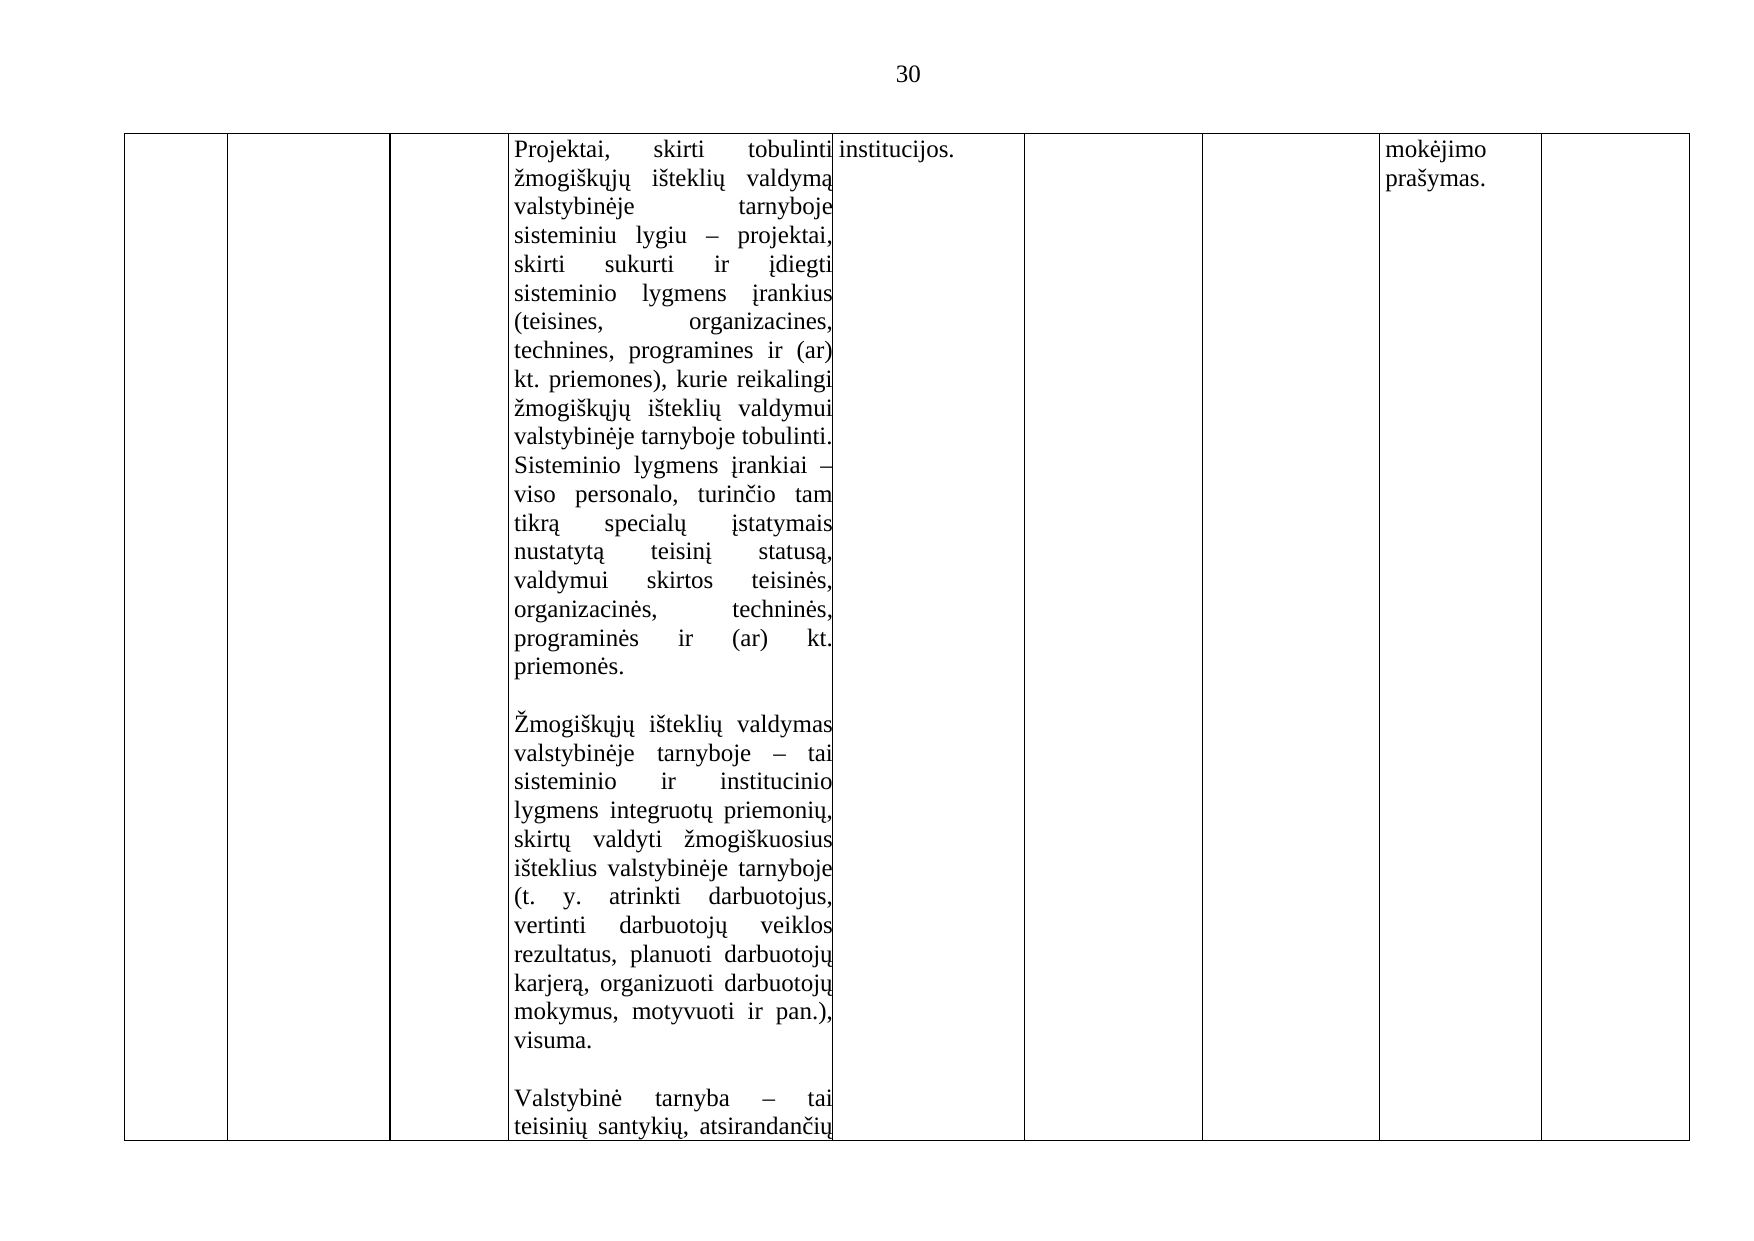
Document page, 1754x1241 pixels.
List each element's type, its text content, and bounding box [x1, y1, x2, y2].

table_cell mokėjimo prašymas. [1380, 134, 1541, 1140]
table_cell institucijos. [833, 134, 1024, 1140]
table_cell [1542, 134, 1689, 1140]
table_cell [228, 134, 389, 1140]
table_cell Projektai, skirti tobulinti žmogiškųjų išteklių valdymą valstybinėje tarnyboje sisteminiu lygiu – projektai, skirti sukurti ir įdiegti sisteminio lygmens įrankius (teisines, organizacines, technines, programines ir (ar) kt. priemones), kurie reikalingi žmogiškųjų išteklių valdymui valstybinėje tarnyboje tobulinti. Sisteminio lygmens įrankiai – viso personalo, turinčio tam tikrą specialų įstatymais nustatytą teisinį statusą, valdymui skirtos teisinės, organizacinės, techninės, programinės ir (ar) kt. priemonės. Žmogiškųjų išteklių valdymas valstybinėje tarnyboje – tai sisteminio ir institucinio lygmens integruotų priemonių, skirtų valdyti žmogiškuosius išteklius valstybinėje tarnyboje (t. y. atrinkti darbuotojus, vertinti darbuotojų veiklos rezultatus, planuoti darbuotojų karjerą, organizuoti darbuotojų mokymus, motyvuoti ir pan.), visuma. Valstybinė tarnyba – tai teisinių santykių, atsirandančių [509, 134, 832, 1140]
table_cell [1203, 134, 1379, 1140]
table_cell [391, 134, 508, 1140]
table_cell [125, 134, 227, 1140]
table_cell [1025, 134, 1202, 1140]
